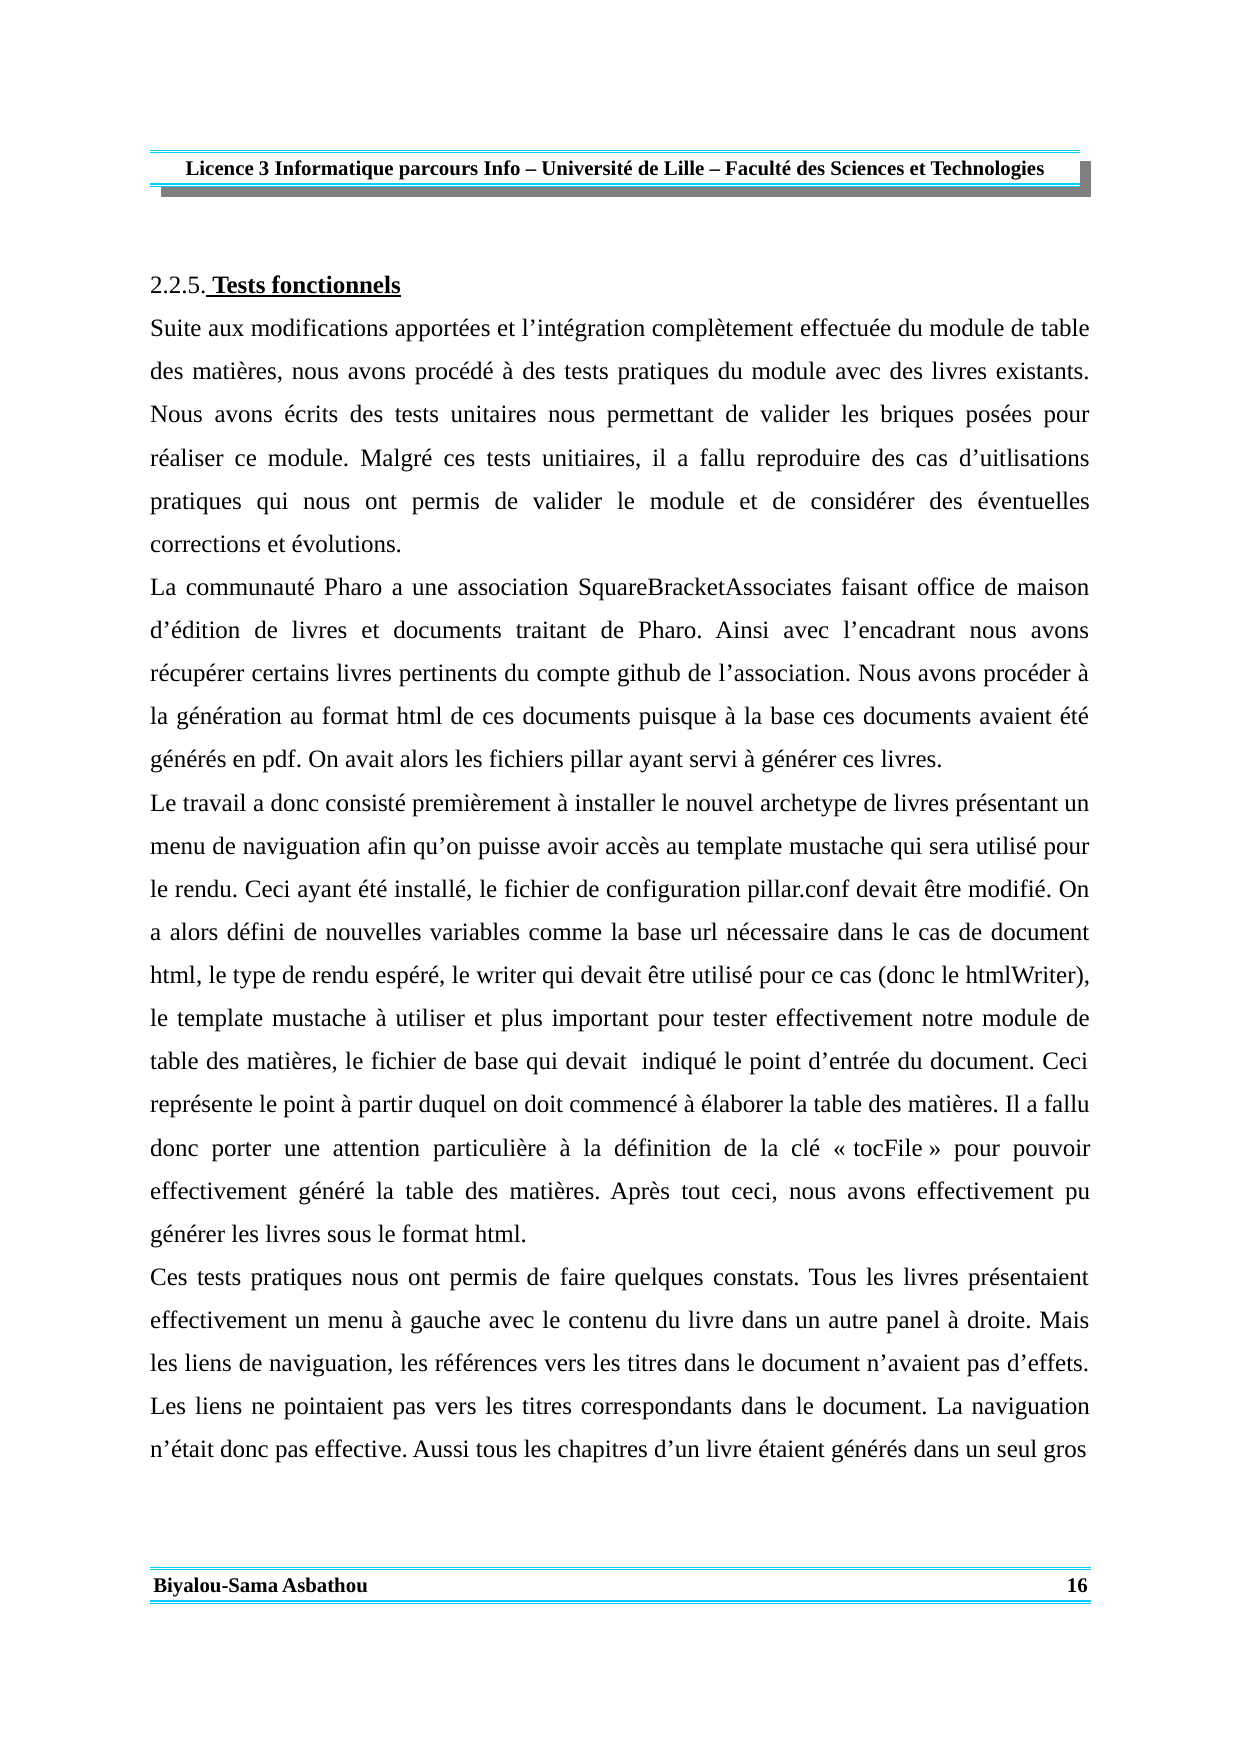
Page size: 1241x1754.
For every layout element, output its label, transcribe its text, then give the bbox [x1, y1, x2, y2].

text Le travail a donc consisté premièrement à installer le nouvel archetype de livres présentant un menu de naviguation afin qu’on puisse avoir accès au template mustache qui sera utilisé pour le rendu. Ceci ayant été installé, le fichier de configuration pillar.conf devait être modifié. On a alors défini de nouvelles variables comme la base url nécessaire dans le cas de document html, le type de rendu espéré, le writer qui devait être utilisé pour ce cas (donc le htmlWriter), le template mustache à utiliser et plus important pour tester effectivement notre module de table des matières, le fichier de base qui devait indiqué le point d’entrée du document. Ceci représente le point à partir duquel on doit commencé à élaborer la table des matières. Il a fallu donc porter une attention particulière à la définition de la clé « tocFile » pour pouvoir effectivement généré la table des matières. Après tout ceci, nous avons effectivement pu générer les livres sous le format html. [150, 788, 1091, 1248]
text La communauté Pharo a une association SquareBracketAssociates faisant office de maison d’édition de livres et documents traitant de Pharo. Ainsi avec l’encadrant nous avons récupérer certains livres pertinents du compte github de l’association. Nous avons procéder à la génération au format html de ces documents puisque à la base ces documents avaient été générés en pdf. On avait alors les fichiers pillar ayant servi à générer ces livres. [150, 572, 1091, 773]
text Suite aux modifications apportées et l’intégration complètement effectuée du module de table des matières, nous avons procédé à des tests pratiques du module avec des livres existants. Nous avons écrits des tests unitaires nous permettant de valider les briques posées pour réaliser ce module. Malgré ces tests unitiaires, il a fallu reproduire des cas d’uitlisations pratiques qui nous ont permis de valider le module et de considérer des éventuelles corrections et évolutions. [150, 313, 1091, 558]
text 2.2.5. Tests fonctionnels [150, 270, 1091, 299]
text Ces tests pratiques nous ont permis de faire quelques constats. Tous les livres présentaient effectivement un menu à gauche avec le contenu du livre dans un autre panel à droite. Mais les liens de naviguation, les références vers les titres dans le document n’avaient pas d’effets. Les liens ne pointaient pas vers les titres correspondants dans le document. La naviguation n’était donc pas effective. Aussi tous les chapitres d’un livre étaient générés dans un seul gros [150, 1262, 1091, 1463]
